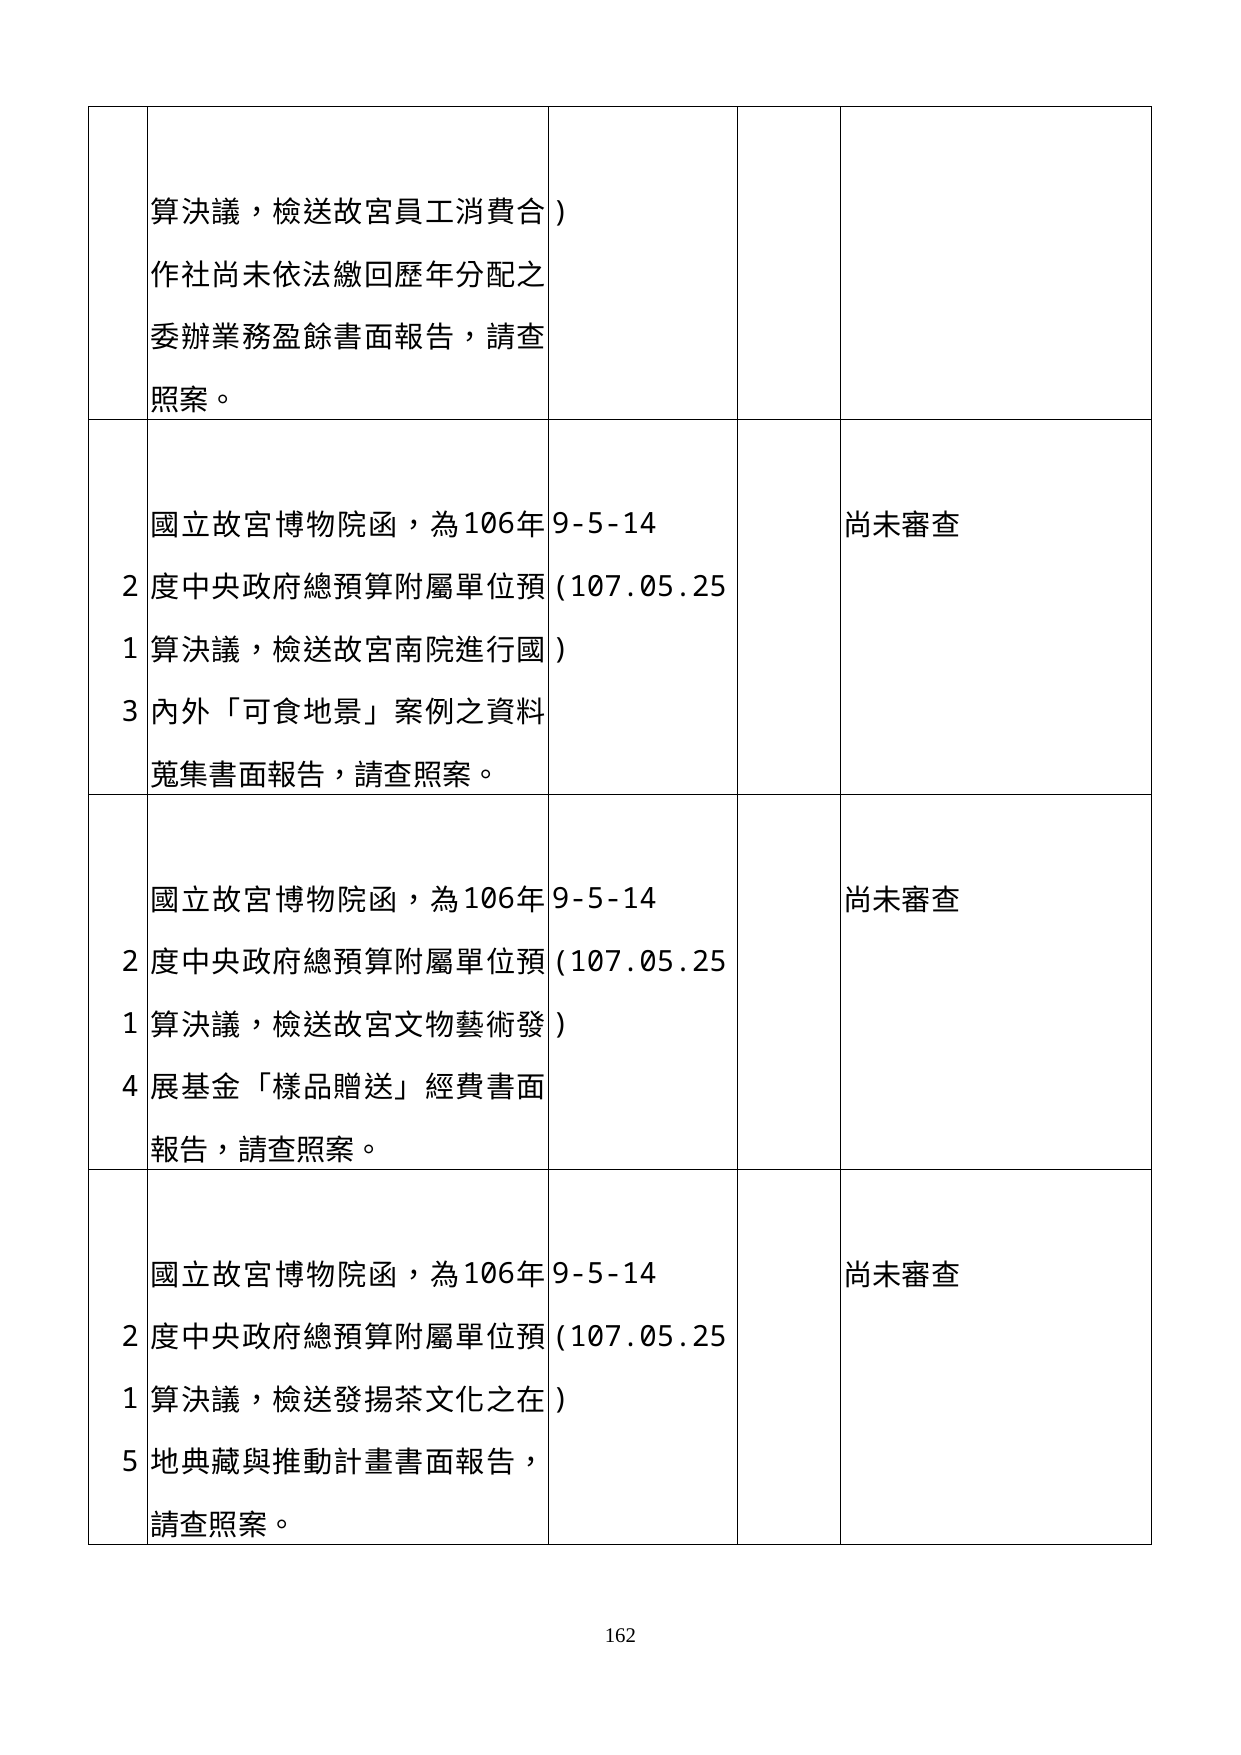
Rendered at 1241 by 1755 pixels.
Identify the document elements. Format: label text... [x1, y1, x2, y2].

table_cell 國立故宮博物院函，為106年度中央政府總預算附屬單位預算決議，檢送故宮南院進行國內外「可食地景」案例之資料蒐集書面報告，請查照案。 [148, 420, 548, 793]
table_cell [89, 795, 147, 1168]
table_cell [841, 107, 1151, 418]
table_cell 國立故宮博物院函，為106年度中央政府總預算附屬單位預算決議，檢送故宮文物藝術發展基金「樣品贈送」經費書面報告，請查照案。 [148, 795, 548, 1168]
table_cell [89, 420, 147, 793]
table_cell 尚未審查 [841, 1170, 1151, 1543]
table_cell 國立故宮博物院函，為106年度中央政府總預算附屬單位預算決議，檢送發揚茶文化之在地典藏與推動計畫書面報告，請查照案。 [148, 1170, 548, 1543]
table_cell [738, 107, 840, 418]
table_cell [738, 1170, 840, 1543]
table_cell [89, 107, 147, 418]
table_cell 9-5-14 (107.05.25) [549, 795, 737, 1168]
table_cell [738, 420, 840, 793]
table_cell 算決議，檢送故宮員工消費合作社尚未依法繳回歷年分配之委辦業務盈餘書面報告，請查照案。 [148, 107, 548, 418]
table_cell 尚未審查 [841, 420, 1151, 793]
table_cell [89, 1170, 147, 1543]
table_cell 9-5-14 (107.05.25) [549, 1170, 737, 1543]
table_cell [738, 795, 840, 1168]
table_cell 9-5-14 (107.05.25) [549, 420, 737, 793]
table_cell ) [549, 107, 737, 418]
table_cell 尚未審查 [841, 795, 1151, 1168]
